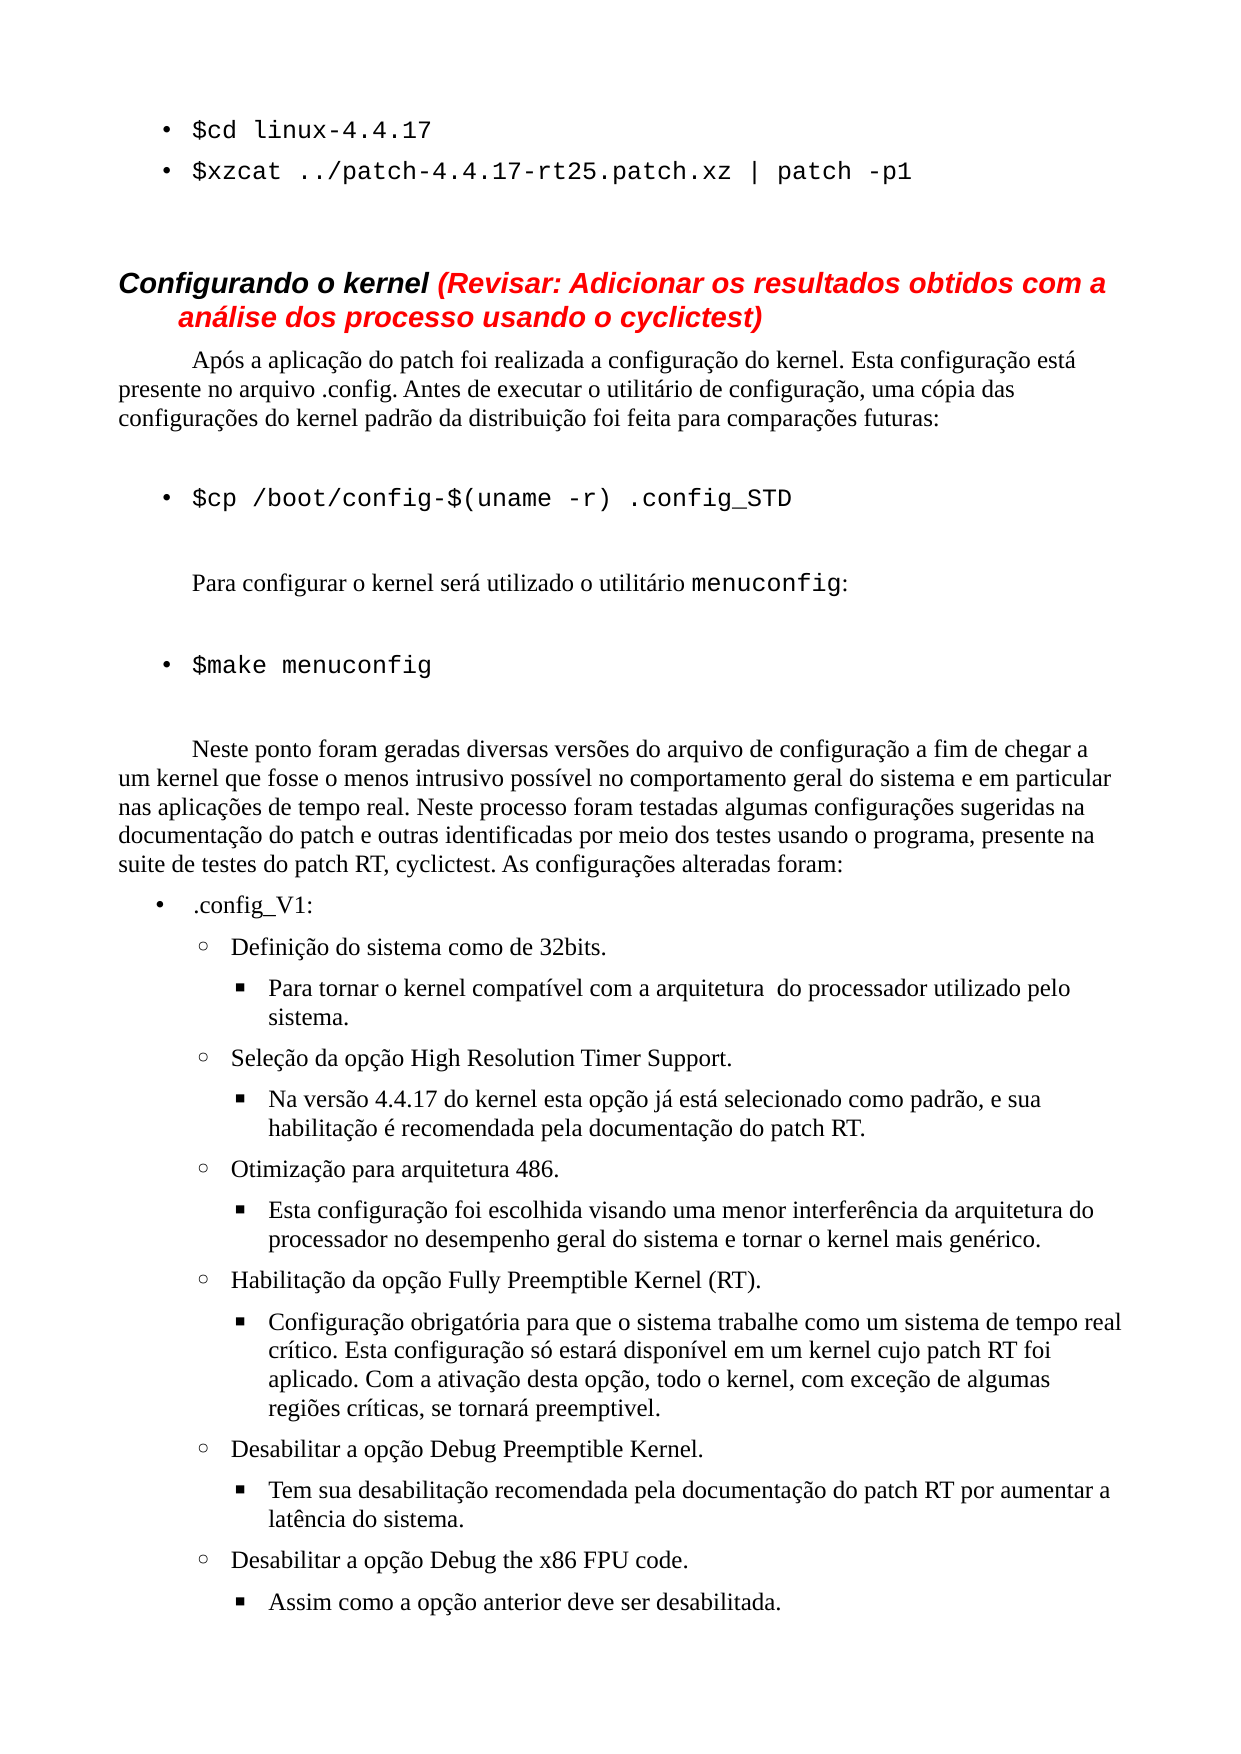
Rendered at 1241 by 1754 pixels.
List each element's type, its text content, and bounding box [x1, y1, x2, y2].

list $cd linux-4.4.17 [162, 118, 1122, 146]
subtitle Configurando o kernel (Revisar: Adicionar os resultados obtidos com a análise dos processo usando o cyclictest) [118, 266, 1122, 333]
list Seleção da opção High Resolution Timer Support. [193, 1043, 1122, 1072]
list Otimização para arquitetura 486. [193, 1154, 1122, 1183]
list Configuração obrigatória para que o sistema trabalhe como um sistema de tempo real crítico. Esta configuração só estará disponível em um kernel cujo patch RT foi aplicado. Com a ativação desta opção, todo o kernel, com exceção de algumas regiões críticas, se tornará preemptivel. [231, 1307, 1122, 1422]
list .config_V1: [156, 891, 1122, 919]
list Na versão 4.4.17 do kernel esta opção já está selecionado como padrão, e sua habilitação é recomendada pela documentação do patch RT. [231, 1084, 1122, 1142]
text Para configurar o kernel será utilizado o utilitário menuconfig: [118, 568, 1122, 598]
list Assim como a opção anterior deve ser desabilitada. [231, 1587, 1122, 1616]
text Neste ponto foram geradas diversas versões do arquivo de configuração a fim de chegar a um kernel que fosse o menos intrusivo possível no comportamento geral do sistema e em particular nas aplicações de tempo real. Neste processo foram testadas algumas configurações sugeridas na documentação do patch e outras identificadas por meio dos testes usando o programa, presente na suite de testes do patch RT, cyclictest. As configurações alteradas foram: [118, 734, 1122, 878]
list Habilitação da opção Fully Preemptible Kernel (RT). [193, 1266, 1122, 1294]
list Esta configuração foi escolhida visando uma menor interferência da arquitetura do processador no desempenho geral do sistema e tornar o kernel mais genérico. [231, 1196, 1122, 1253]
list $make menuconfig [162, 652, 1122, 681]
text Após a aplicação do patch foi realizada a configuração do kernel. Esta configuração está presente no arquivo .config. Antes de executar o utilitário de configuração, uma cópia das configurações do kernel padrão da distribuição foi feita para comparações futuras: [118, 346, 1122, 432]
list Para tornar o kernel compatível com a arquitetura do processador utilizado pelo sistema. [231, 973, 1122, 1031]
list Desabilitar a opção Debug Preemptible Kernel. [193, 1434, 1122, 1463]
list Definição do sistema como de 32bits. [193, 932, 1122, 961]
list $xzcat ../patch-4.4.17-rt25.patch.xz | patch -p1 [162, 159, 1122, 187]
list Tem sua desabilitação recomendada pela documentação do patch RT por aumentar a latência do sistema. [231, 1476, 1122, 1533]
list $cp /boot/config-$(uname -r) .config_STD [162, 486, 1122, 514]
list Desabilitar a opção Debug the x86 FPU code. [193, 1546, 1122, 1574]
